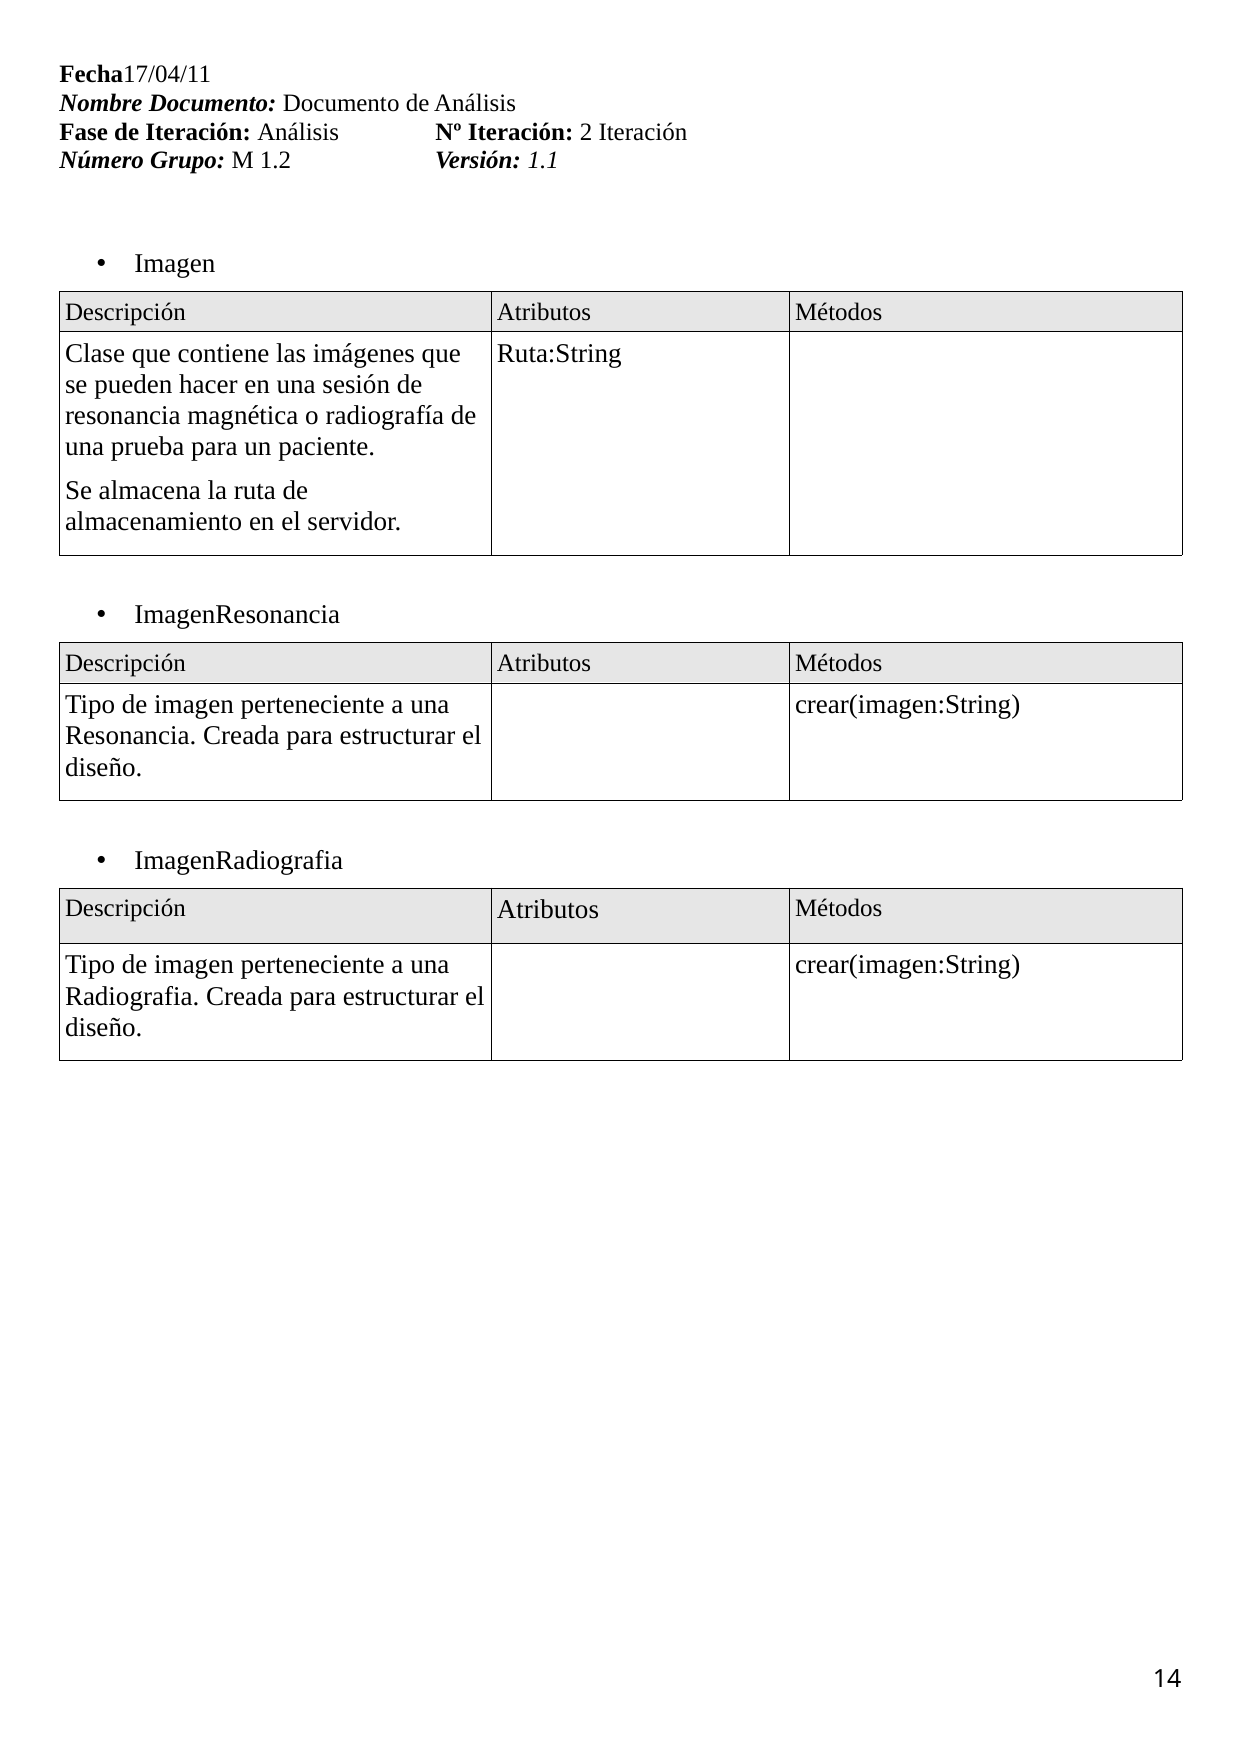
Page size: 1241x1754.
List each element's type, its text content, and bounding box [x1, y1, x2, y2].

table_cell [492, 684, 789, 800]
table_cell Ruta:String [492, 332, 789, 555]
list Imagen [97, 247, 1181, 278]
table_header Descripción [60, 889, 491, 943]
table_header Atributos [492, 643, 789, 682]
table_header Métodos [790, 292, 1182, 331]
table_header Métodos [790, 643, 1182, 682]
table_header Métodos [790, 889, 1182, 943]
table_cell [790, 332, 1182, 555]
list ImagenResonancia [97, 598, 1181, 630]
table_cell [492, 944, 789, 1060]
table_header Descripción [60, 643, 491, 682]
table_header Atributos [492, 292, 789, 331]
table_cell Tipo de imagen perteneciente a una Radiografia. Creada para estructurar el diseño. [60, 944, 491, 1060]
table_cell crear(imagen:String) [790, 944, 1182, 1060]
table_header Atributos [492, 889, 789, 943]
table_cell Clase que contiene las imágenes que se pueden hacer en una sesión de resonancia magnética o radiografía de una prueba para un paciente. Se almacena la ruta de almacenamiento en el servidor. [60, 332, 491, 555]
table_cell Tipo de imagen perteneciente a una Resonancia. Creada para estructurar el diseño. [60, 684, 491, 800]
table_cell crear(imagen:String) [790, 684, 1182, 800]
table_header Descripción [60, 292, 491, 331]
list ImagenRadiografia [97, 844, 1181, 875]
